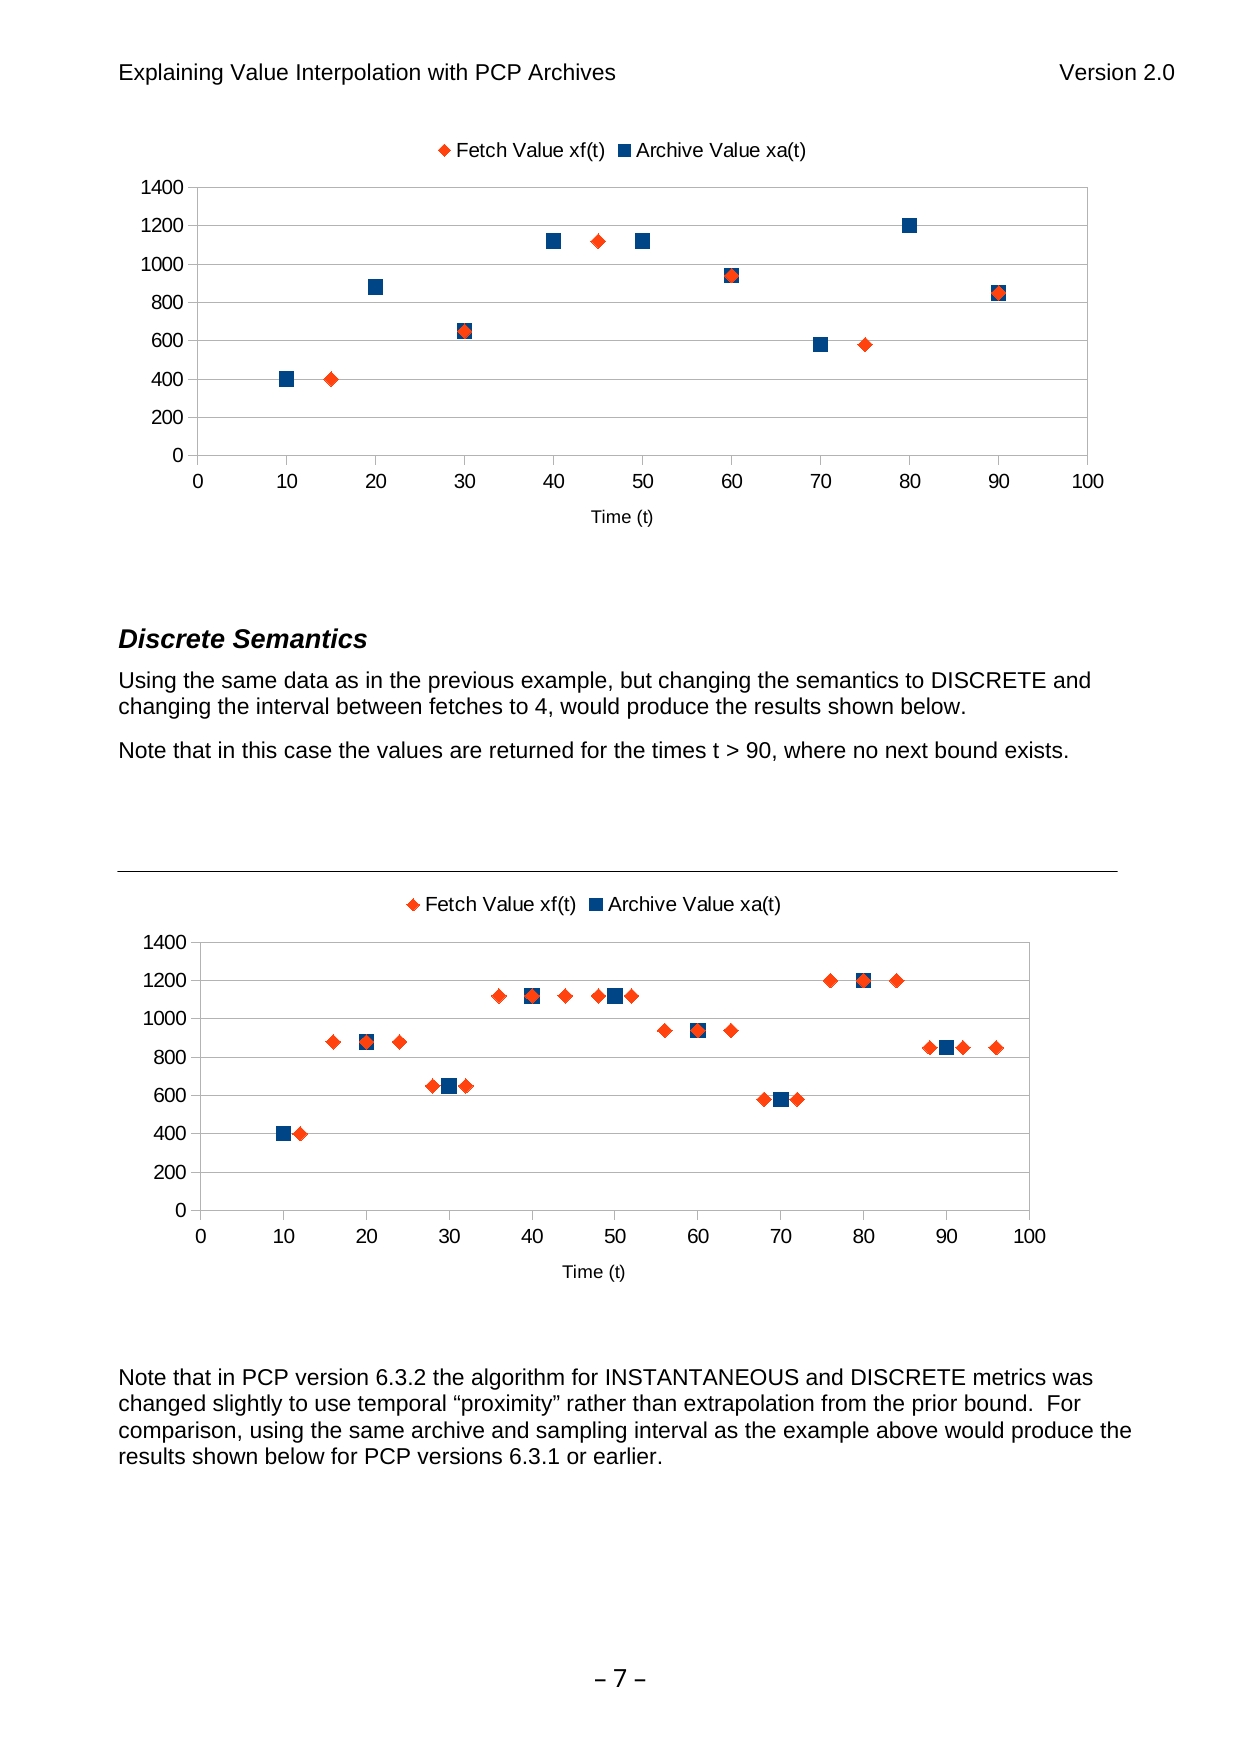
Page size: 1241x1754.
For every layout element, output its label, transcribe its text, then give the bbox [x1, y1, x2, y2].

subtitle Discrete Semantics [118, 623, 1181, 654]
text Using the same data as in the previous example, but changing the semantics to DISCRETE and changing the interval between fetches to 4, would produce the results shown below. [118, 667, 1181, 719]
text Note that in this case the values are returned for the times t > 90, where no next bound exists. [118, 737, 1181, 763]
text Note that in PCP version 6.3.2 the algorithm for INSTANTANEOUS and DISCRETE metrics was changed slightly to use temporal “proximity” rather than extrapolation from the prior bound. For comparison, using the same archive and sampling interval as the example above would produce the results shown below for PCP versions 6.3.1 or earlier. [118, 1364, 1181, 1469]
